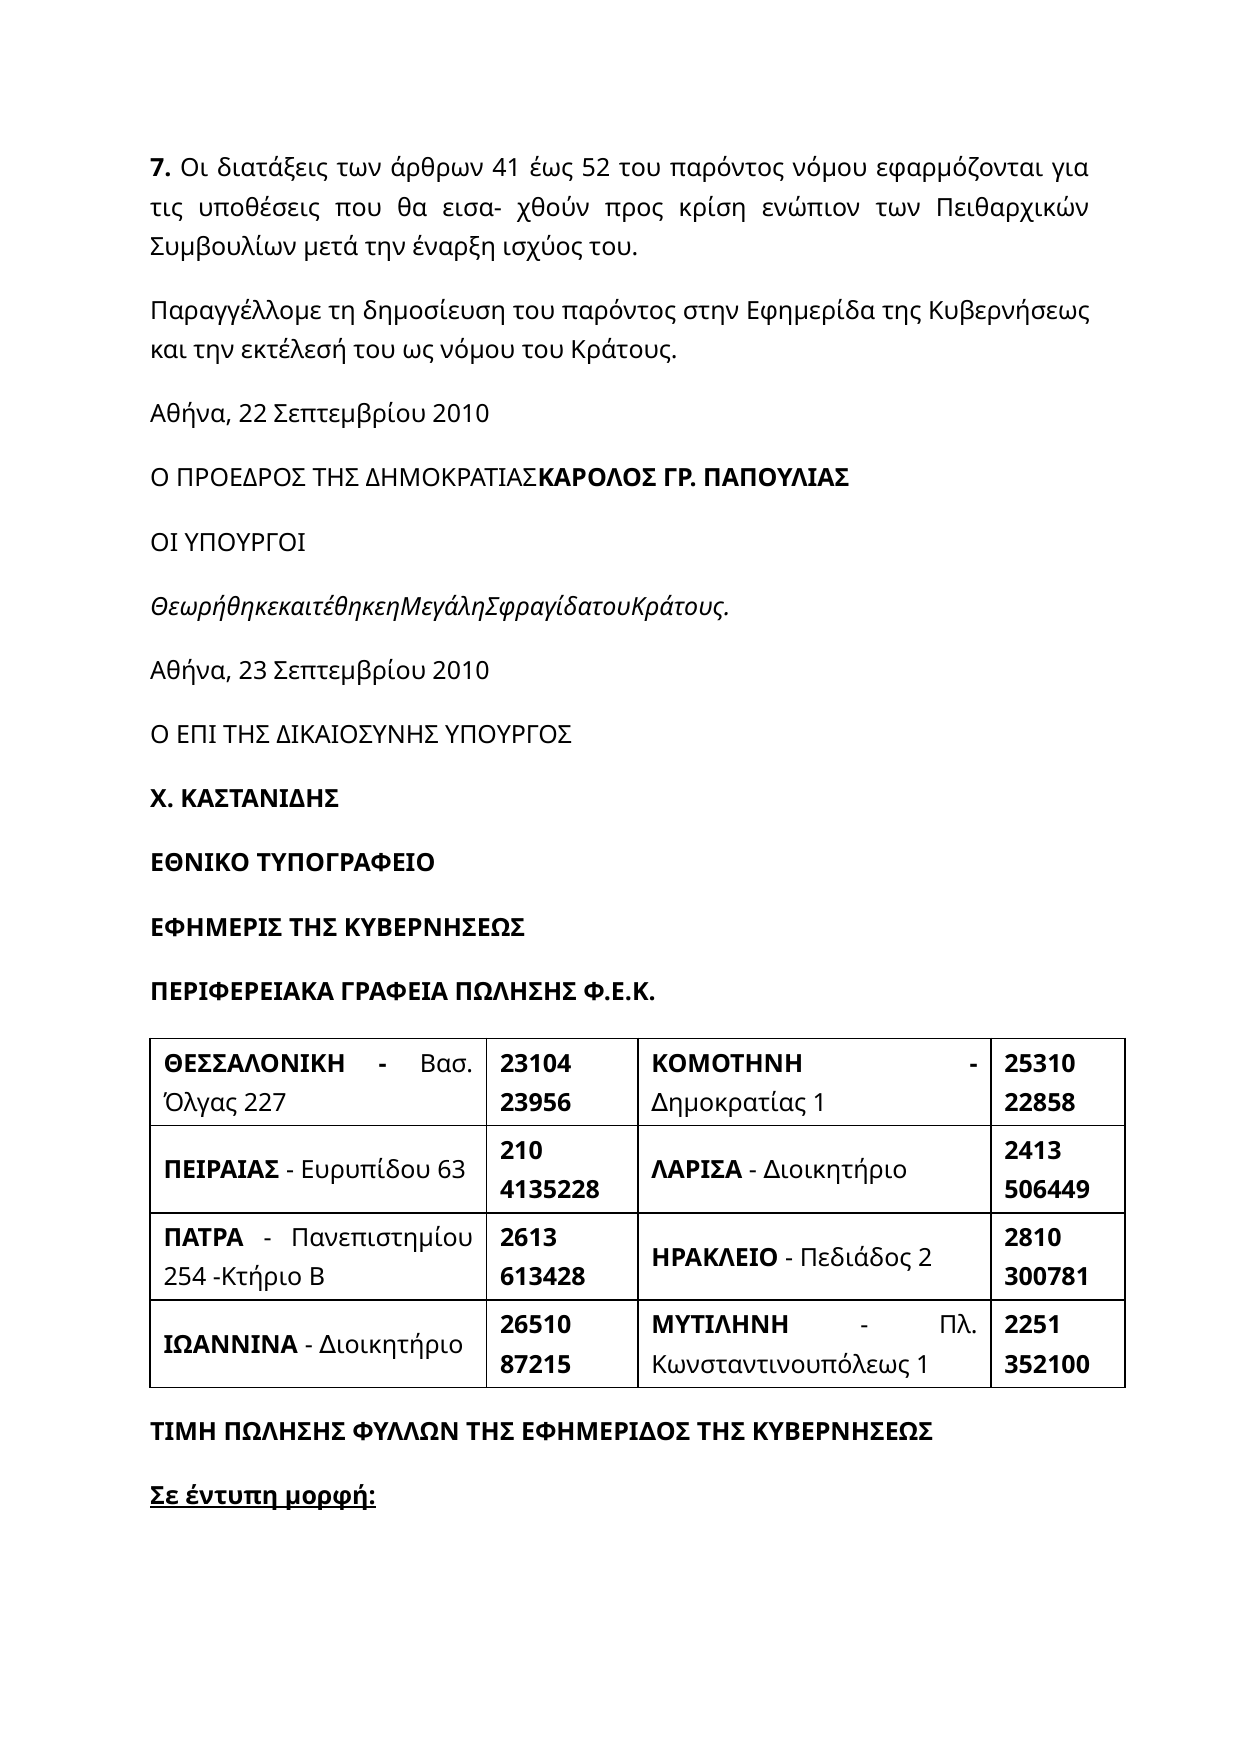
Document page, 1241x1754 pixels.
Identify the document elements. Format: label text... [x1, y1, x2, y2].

text 7. Οι διατάξεις των άρθρων 41 έως 52 του παρόντος νόμου εφαρμόζονται για τις υποθέσεις που θα εισα- χθούν προς κρίση ενώπιον των Πειθαρχικών Συμβουλίων μετά την έναρξη ισχύος του. [150, 150, 1090, 262]
table_header ΘΕΣΣΑΛΟΝΙΚΗ - Βασ. Όλγας 227 [151, 1039, 486, 1125]
text ΘεωρήθηκεκαιτέθηκεηΜεγάληΣφραγίδατουΚράτους. [150, 588, 1090, 622]
table_cell ΛΑΡΙΣΑ - ∆ιοικητήριο [639, 1126, 990, 1212]
table_cell ΙΩΑΝΝΙΝΑ - ∆ιοικητήριο [151, 1301, 486, 1387]
table_header 25310 22858 [992, 1039, 1124, 1125]
text Ο ΠΡΟΕΔΡΟΣ ΤΗΣ ΔΗΜΟΚΡΑΤΙΑΣΚΑΡΟΛΟΣ ΓΡ. ΠΑΠΟΥΛΙΑΣ [150, 460, 1090, 494]
text Χ. ΚΑΣΤΑΝΙΔΗΣ [150, 781, 1090, 815]
table_header ΚΟΜΟΤΗΝΗ - ∆ημοκρατίας 1 [639, 1039, 990, 1125]
table_cell 2413 506449 [992, 1126, 1124, 1212]
table_cell ΜΥΤΙΛΗΝΗ - Πλ. Κωνσταντινουπόλεως 1 [639, 1301, 990, 1387]
text Αθήνα, 22 Σεπτεμβρίου 2010 [150, 396, 1090, 430]
table_cell ΠΕΙΡΑΙΑΣ - Ευρυπίδου 63 [151, 1126, 486, 1212]
text ΤΙΜΗ ΠΩΛΗΣΗΣ ΦΥΛΛΩΝ ΤΗΣ ΕΦΗΜΕΡΙ∆ΟΣ ΤΗΣ ΚΥΒΕΡΝΗΣΕΩΣ [150, 1413, 1090, 1447]
text Αθήνα, 23 Σεπτεμβρίου 2010 [150, 652, 1090, 687]
text ΠΕΡΙΦΕΡΕΙΑΚΑ ΓΡΑΦΕΙΑ ΠΩΛΗΣΗΣ Φ.Ε.Κ. [150, 973, 1090, 1007]
table_cell 210 4135228 [487, 1126, 637, 1212]
table_cell 2251 352100 [992, 1301, 1124, 1387]
text ΟΙ ΥΠΟΥΡΓΟΙ [150, 524, 1090, 558]
text Παραγγέλλομε τη δημοσίευση του παρόντος στην Εφημερίδα της Κυβερνήσεως και την εκτέλεσή του ως νόμου του Κράτους. [150, 292, 1090, 366]
text ΕΘΝΙΚΟ ΤΥΠΟΓΡΑΦΕΙΟ [150, 845, 1090, 879]
table_cell ΗΡΑΚΛΕΙΟ - Πεδιάδος 2 [639, 1214, 990, 1299]
table_cell 2613 613428 [487, 1214, 637, 1299]
text Σε έντυπη μορφή: [150, 1477, 1090, 1511]
text ΕΦΗΜΕΡΙΣ ΤΗΣ ΚΥΒΕΡΝΗΣΕΩΣ [150, 909, 1090, 943]
table_header 23104 23956 [487, 1039, 637, 1125]
table_cell 26510 87215 [487, 1301, 637, 1387]
table_cell 2810 300781 [992, 1214, 1124, 1299]
text Ο ΕΠΙ ΤΗΣ ΔΙΚΑΙΟΣΥΝΗΣ ΥΠΟΥΡΓΟΣ [150, 717, 1090, 751]
table_cell ΠΑΤΡΑ - Πανεπιστημίου 254 -Κτήριο Β [151, 1214, 486, 1299]
